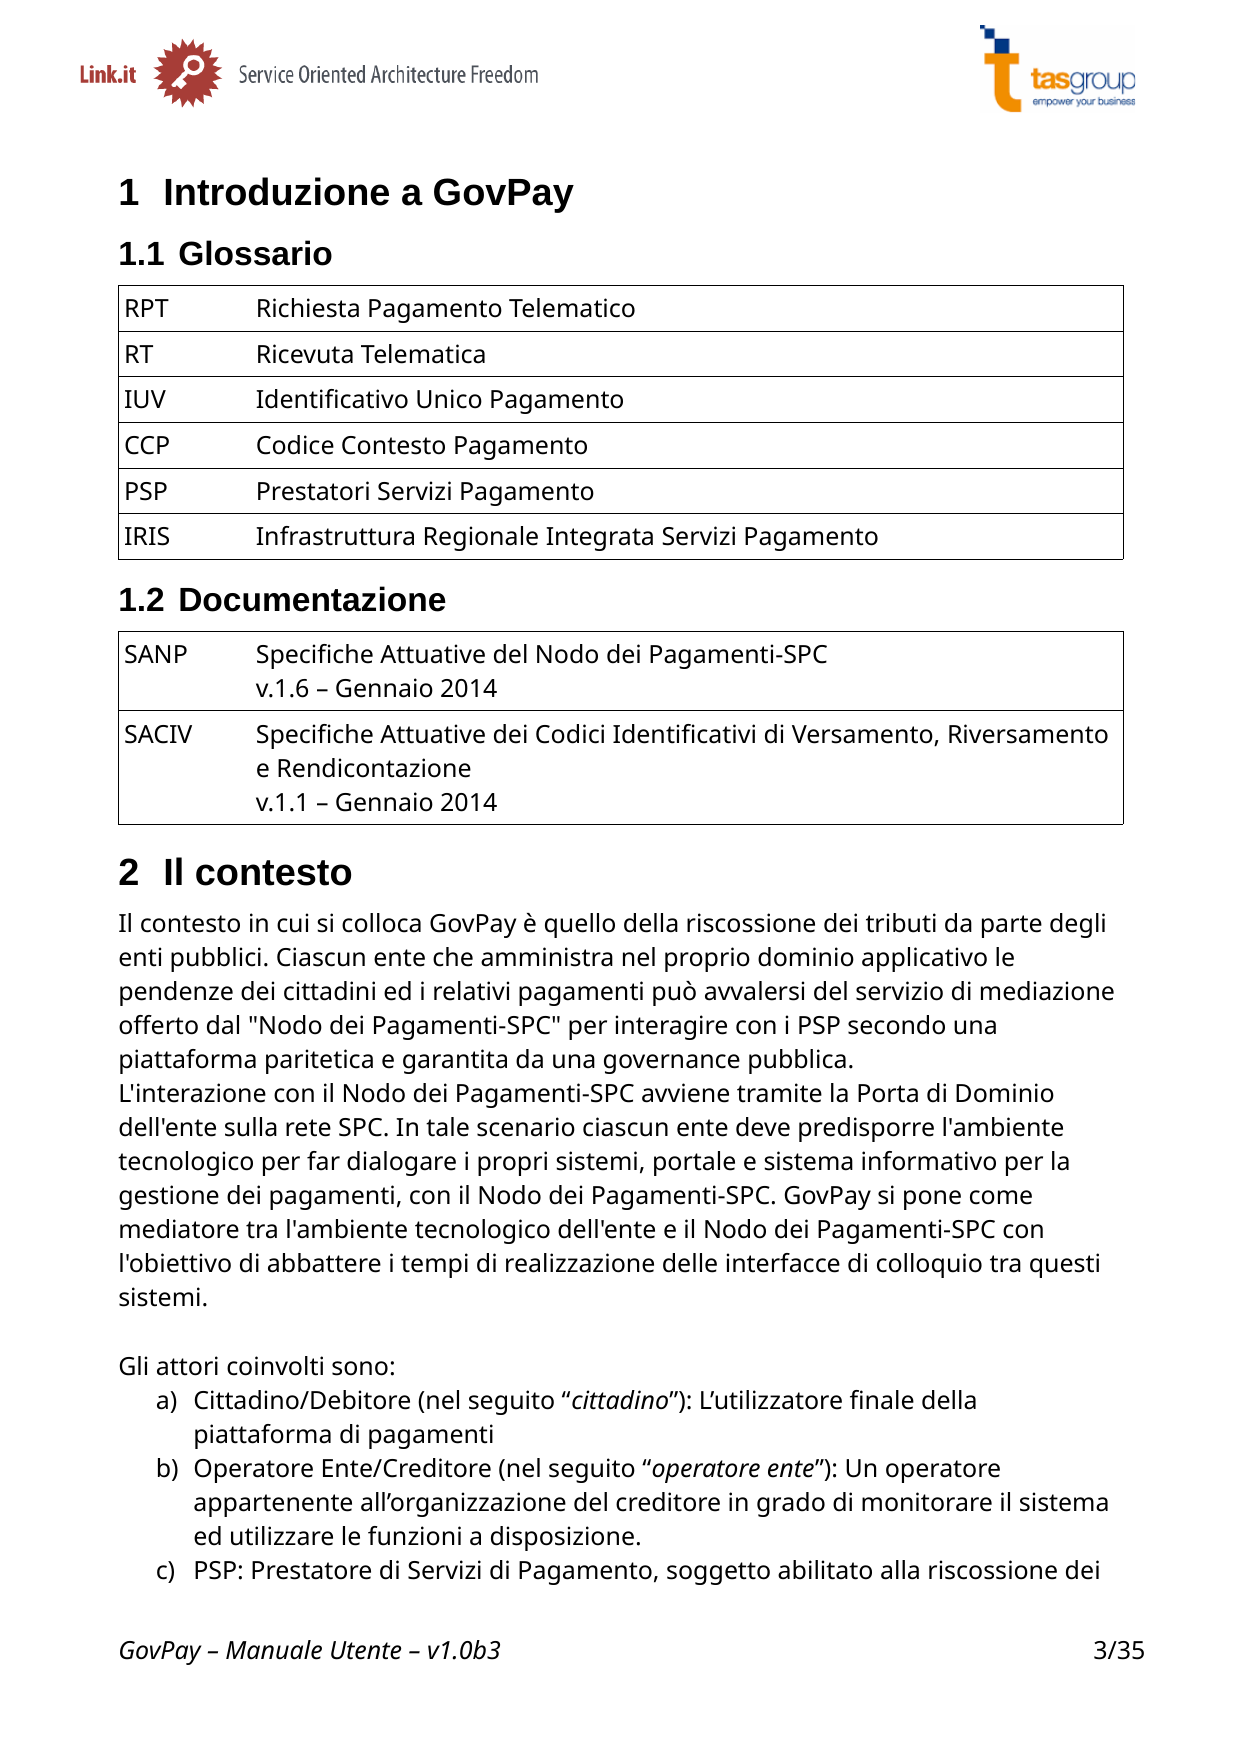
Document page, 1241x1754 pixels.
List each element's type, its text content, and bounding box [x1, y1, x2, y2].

text Il contesto in cui si colloca GovPay è quello della riscossione dei tributi da parte degli enti pubblici. Ciascun ente che amministra nel proprio dominio applicativo le pendenze dei cittadini ed i relativi pagamenti può avvalersi del servizio di mediazione offerto dal "Nodo dei Pagamenti-SPC" per interagire con i PSP secondo una piattaforma paritetica e garantita da una governance pubblica. [118, 905, 1122, 1076]
list PSP: Prestatore di Servizi di Pagamento, soggetto abilitato alla riscossione dei [156, 1553, 1122, 1587]
text L'interazione con il Nodo dei Pagamenti-SPC avviene tramite la Porta di Dominio dell'ente sulla rete SPC. In tale scenario ciascun ente deve predisporre l'ambiente tecnologico per far dialogare i propri sistemi, portale e sistema informativo per la gestione dei pagamenti, con il Nodo dei Pagamenti-SPC. GovPay si pone come mediatore tra l'ambiente tecnologico dell'ente e il Nodo dei Pagamenti-SPC con l'obiettivo di abbattere i tempi di realizzazione delle interfacce di colloquio tra questi sistemi. [118, 1076, 1122, 1314]
table_cell Codice Contesto Pagamento [250, 423, 1123, 467]
table_cell Identificativo Unico Pagamento [250, 377, 1123, 422]
table_header Specifiche Attuative del Nodo dei Pagamenti-SPC v.1.6 – Gennaio 2014 [250, 632, 1123, 710]
subtitle Il contesto [118, 849, 1122, 893]
picture [980, 25, 1136, 113]
table_cell Specifiche Attuative dei Codici Identificativi di Versamento, Riversamento e Rendicontazione v.1.1 – Gennaio 2014 [250, 711, 1123, 824]
table_cell SACIV [119, 711, 250, 824]
list Cittadino/Debitore (nel seguito “cittadino”): L’utilizzatore finale della piattaforma di pagamenti [156, 1382, 1122, 1450]
table_cell Prestatori Servizi Pagamento [250, 469, 1123, 513]
picture [1, 33, 602, 113]
table_cell IRIS [119, 514, 250, 559]
table_cell PSP [119, 469, 250, 513]
table_cell IUV [119, 377, 250, 422]
table_cell RT [119, 332, 250, 376]
text Gli attori coinvolti sono: [118, 1348, 1122, 1382]
table_header RPT [119, 286, 250, 331]
table_header SANP [119, 632, 250, 710]
subtitle Documentazione [118, 579, 1122, 618]
subtitle Glossario [118, 234, 1122, 272]
table_cell CCP [119, 423, 250, 467]
table_cell Ricevuta Telematica [250, 332, 1123, 376]
table_cell Infrastruttura Regionale Integrata Servizi Pagamento [250, 514, 1123, 559]
table_header Richiesta Pagamento Telematico [250, 286, 1123, 331]
list Operatore Ente/Creditore (nel seguito “operatore ente”): Un operatore appartenente all’organizzazione del creditore in grado di monitorare il sistema ed utilizzare le funzioni a disposizione. [156, 1450, 1122, 1553]
subtitle Introduzione a GovPay [118, 169, 1122, 213]
